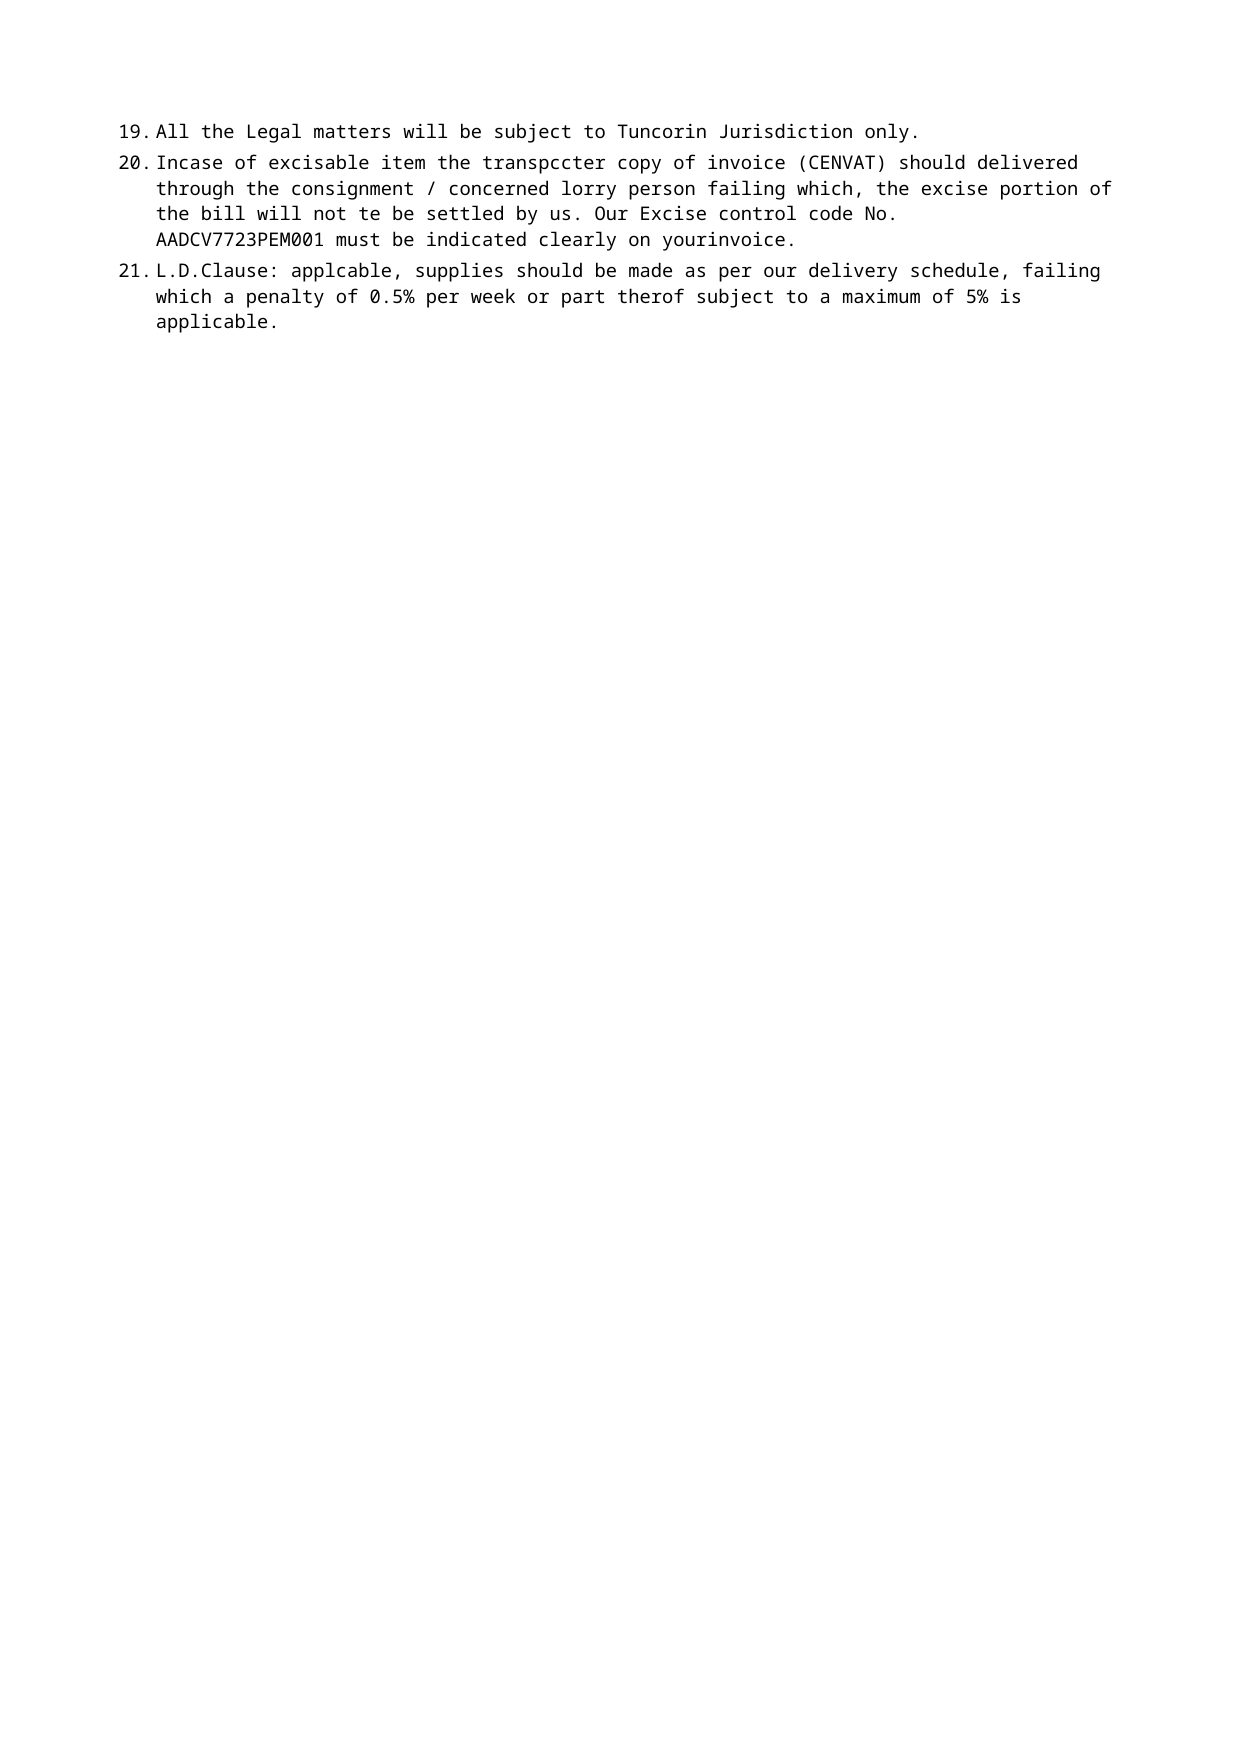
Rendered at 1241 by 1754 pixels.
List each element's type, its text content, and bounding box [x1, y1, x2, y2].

list L.D.Clause: applcable, supplies should be made as per our delivery schedule, failing which a penalty of 0.5% per week or part therof subject to a maximum of 5% is applicable. [118, 258, 1122, 334]
list All the Legal matters will be subject to Tuncorin Jurisdiction only. [118, 118, 1122, 144]
list Incase of excisable item the transpccter copy of invoice (CENVAT) should delivered through the consignment / concerned lorry person failing which, the excise portion of the bill will not te be settled by us. Our Excise control code No. AADCV7723PEM001 must be indicated clearly on yourinvoice. [118, 149, 1122, 252]
